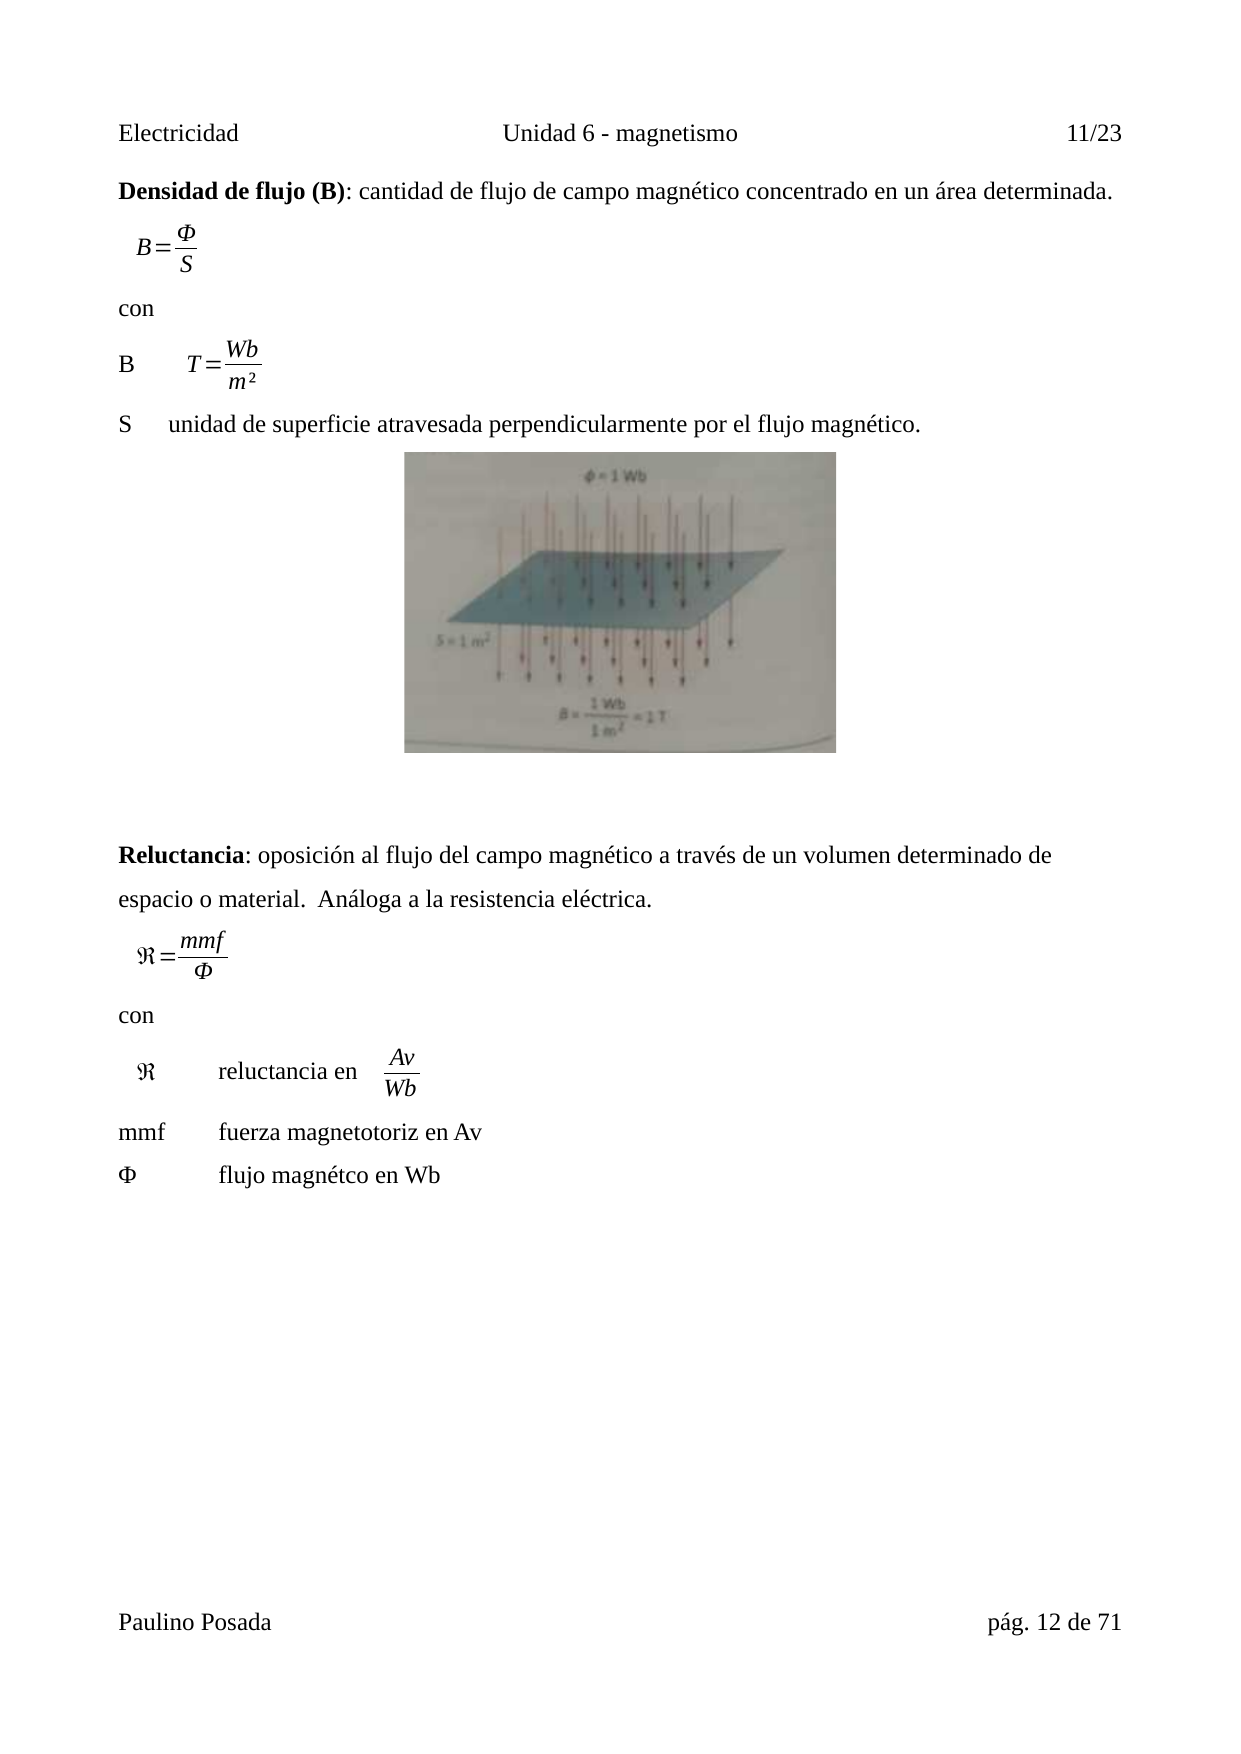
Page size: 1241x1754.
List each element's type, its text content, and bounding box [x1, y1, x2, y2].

text reluctancia en [118, 1043, 1122, 1102]
text con [118, 1000, 1122, 1029]
text mmf fuerza magnetotoriz en Av [118, 1117, 1122, 1145]
text Densidad de flujo (B): cantidad de flujo de campo magnético concentrado en un área determinada. [118, 176, 1122, 205]
text Reluctancia: oposición al flujo del campo magnético a través de un volumen determinado de espacio o material. Análoga a la resistencia eléctrica. [118, 841, 1122, 912]
text B [118, 336, 1122, 395]
picture [404, 452, 837, 753]
text con [118, 293, 1122, 322]
text S unidad de superficie atravesada perpendicularmente por el flujo magnético. [118, 409, 1122, 438]
text Φ flujo magnétco en Wb [118, 1160, 1122, 1188]
